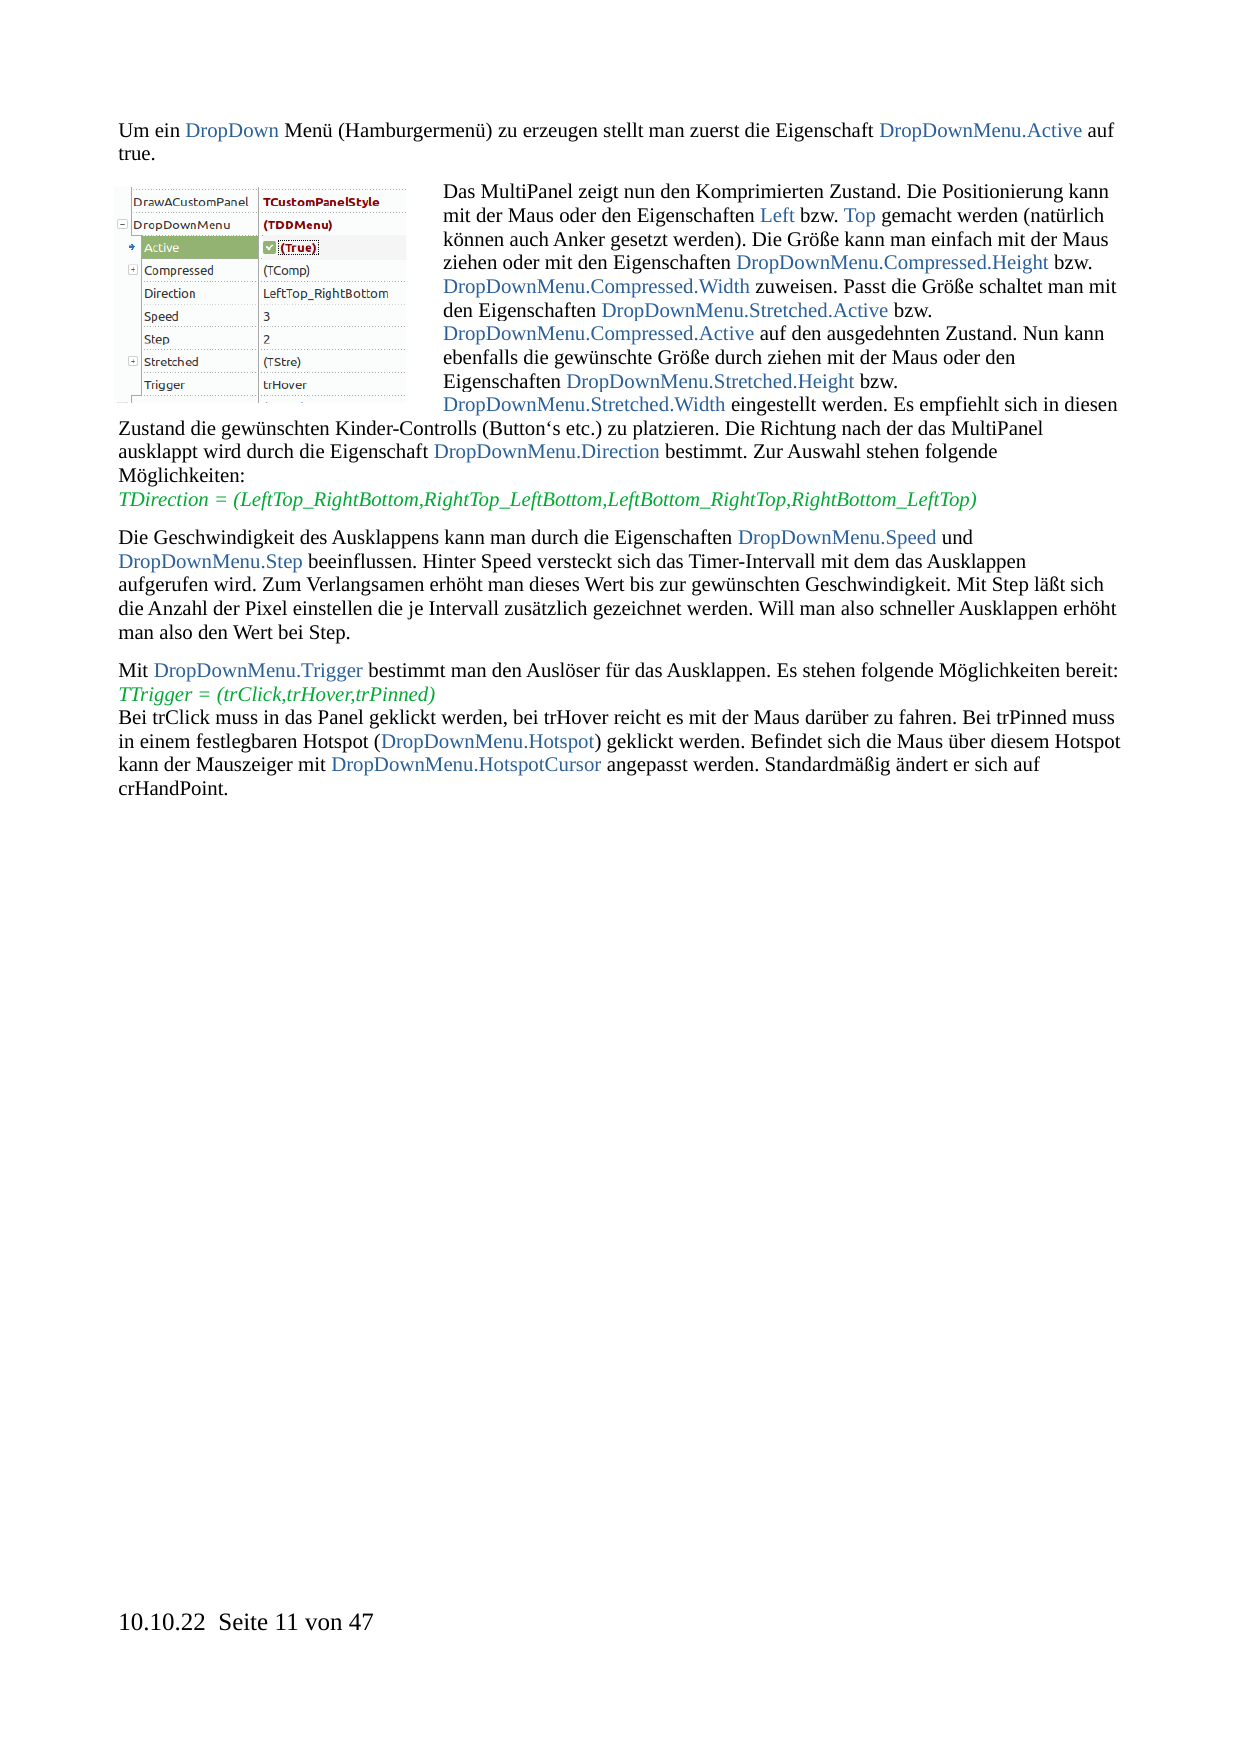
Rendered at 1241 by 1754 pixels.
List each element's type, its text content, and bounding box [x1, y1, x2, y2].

text Das MultiPanel zeigt nun den Komprimierten Zustand. Die Positionierung kann mit der Maus oder den Eigenschaften Left bzw. Top gemacht werden (natürlich können auch Anker gesetzt werden). Die Größe kann man einfach mit der Maus ziehen oder mit den Eigenschaften DropDownMenu.Compressed.Height bzw. DropDownMenu.Compressed.Width zuweisen. Passt die Größe schaltet man mit den Eigenschaften DropDownMenu.Stretched.Active bzw. DropDownMenu.Compressed.Active auf den ausgedehnten Zustand. Nun kann ebenfalls die gewünschte Größe durch ziehen mit der Maus oder den Eigenschaften DropDownMenu.Stretched.Height bzw. DropDownMenu.Stretched.Width eingestellt werden. Es empfiehlt sich in diesen Zustand die gewünschten Kinder-Controlls (Button‘s etc.) zu platzieren. Die Richtung nach der das MultiPanel ausklappt wird durch die Eigenschaft DropDownMenu.Direction bestimmt. Zur Auswahl stehen folgende Möglichkeiten: TDirection = (LeftTop_RightBottom,RightTop_LeftBottom,LeftBottom_RightTop,RightBottom_LeftTop) [118, 180, 1122, 511]
text Mit DropDownMenu.Trigger bestimmt man den Auslöser für das Ausklappen. Es stehen folgende Möglichkeiten bereit: TTrigger = (trClick,trHover,trPinned) Bei trClick muss in das Panel geklickt werden, bei trHover reicht es mit der Maus darüber zu fahren. Bei trPinned muss in einem festlegbaren Hotspot (DropDownMenu.Hotspot) geklickt werden. Befindet sich die Maus über diesem Hotspot kann der Mauszeiger mit DropDownMenu.HotspotCursor angepasst werden. Standardmäßig ändert er sich auf crHandPoint. [118, 658, 1122, 800]
text Um ein DropDown Menü (Hamburgermenü) zu erzeugen stellt man zuerst die Eigenschaft DropDownMenu.Active auf true. [118, 118, 1122, 165]
picture [114, 187, 407, 403]
text Die Geschwindigkeit des Ausklappens kann man durch die Eigenschaften DropDownMenu.Speed und DropDownMenu.Step beeinflussen. Hinter Speed versteckt sich das Timer-Intervall mit dem das Ausklappen aufgerufen wird. Zum Verlangsamen erhöht man dieses Wert bis zur gewünschten Geschwindigkeit. Mit Step läßt sich die Anzahl der Pixel einstellen die je Intervall zusätzlich gezeichnet werden. Will man also schneller Ausklappen erhöht man also den Wert bei Step. [118, 526, 1122, 644]
